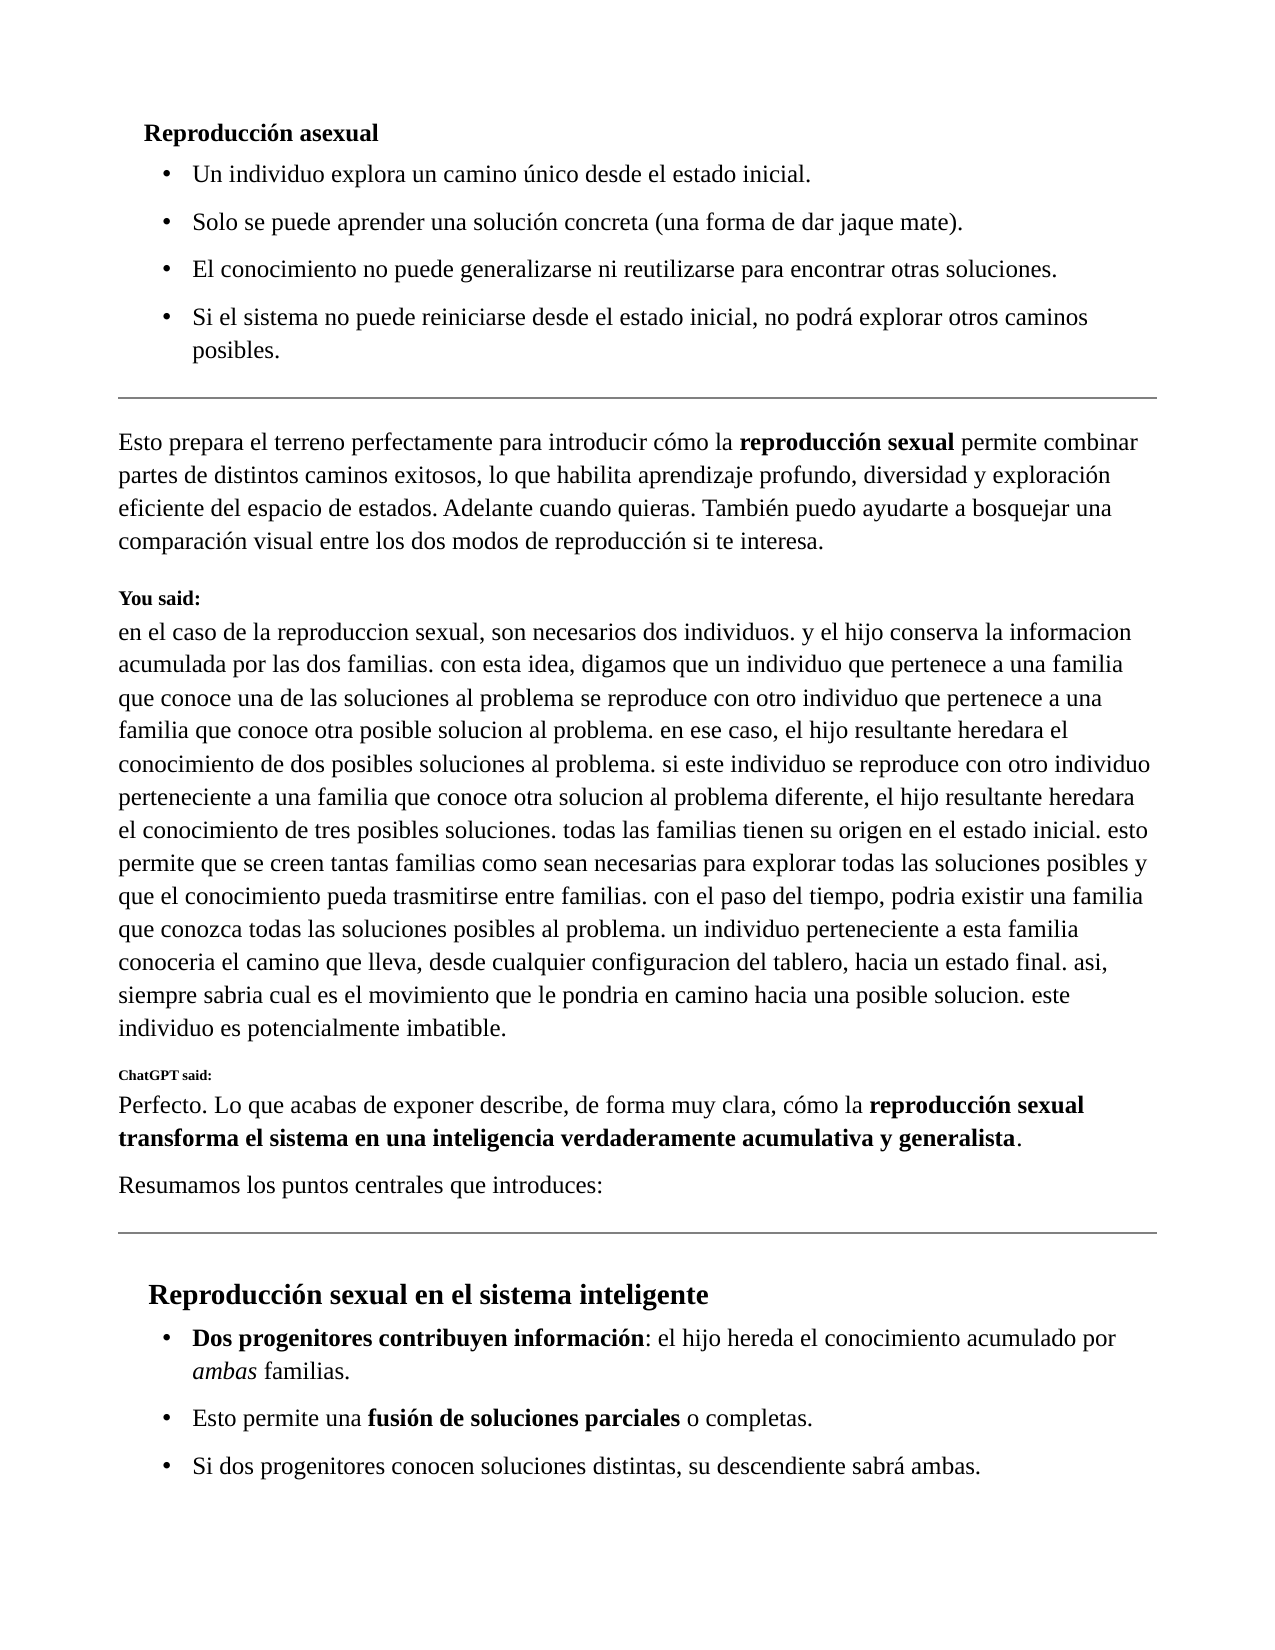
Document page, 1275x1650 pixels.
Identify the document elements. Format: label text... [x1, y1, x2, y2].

text Resumamos los puntos centrales que introduces: [118, 1170, 1157, 1199]
list Si dos progenitores conocen soluciones distintas, su descendiente sabrá ambas. [162, 1451, 1157, 1480]
subtitle You said: [118, 586, 1157, 610]
text Esto prepara el terreno perfectamente para introducir cómo la reproducción sexual permite combinar partes de distintos caminos exitosos, lo que habilita aprendizaje profundo, diversidad y exploración eficiente del espacio de estados. Adelante cuando quieras. También puedo ayudarte a bosquejar una comparación visual entre los dos modos de reproducción si te interesa. [118, 427, 1157, 555]
list Dos progenitores contribuyen información: el hijo hereda el conocimiento acumulado por ambas familias. [162, 1323, 1157, 1384]
list Solo se puede aprender una solución concreta (una forma de dar jaque mate). [162, 207, 1157, 236]
text Perfecto. Lo que acabas de exponer describe, de forma muy clara, cómo la reproducción sexual transforma el sistema en una inteligencia verdaderamente acumulativa y generalista. [118, 1090, 1157, 1151]
list Esto permite una fusión de soluciones parciales o completas. [162, 1403, 1157, 1432]
subtitle 🧬 Reproducción asexual [118, 118, 1157, 147]
text en el caso de la reproduccion sexual, son necesarios dos individuos. y el hijo conserva la informacion acumulada por las dos familias. con esta idea, digamos que un individuo que pertenece a una familia que conoce una de las soluciones al problema se reproduce con otro individuo que pertenece a una familia que conoce otra posible solucion al problema. en ese caso, el hijo resultante heredara el conocimiento de dos posibles soluciones al problema. si este individuo se reproduce con otro individuo perteneciente a una familia que conoce otra solucion al problema diferente, el hijo resultante heredara el conocimiento de tres posibles soluciones. todas las familias tienen su origen en el estado inicial. esto permite que se creen tantas familias como sean necesarias para explorar todas las soluciones posibles y que el conocimiento pueda trasmitirse entre familias. con el paso del tiempo, podria existir una familia que conozca todas las soluciones posibles al problema. un individuo perteneciente a esta familia conoceria el camino que lleva, desde cualquier configuracion del tablero, hacia un estado final. asi, siempre sabria cual es el movimiento que le pondria en camino hacia una posible solucion. este individuo es potencialmente imbatible. [118, 617, 1157, 1042]
list Si el sistema no puede reiniciarse desde el estado inicial, no podrá explorar otros caminos posibles. [162, 302, 1157, 364]
list Un individuo explora un camino único desde el estado inicial. [162, 159, 1157, 188]
list El conocimiento no puede generalizarse ni reutilizarse para encontrar otras soluciones. [162, 254, 1157, 283]
subtitle ChatGPT said: [118, 1067, 1157, 1083]
subtitle 🔄 Reproducción sexual en el sistema inteligente [118, 1277, 1157, 1310]
